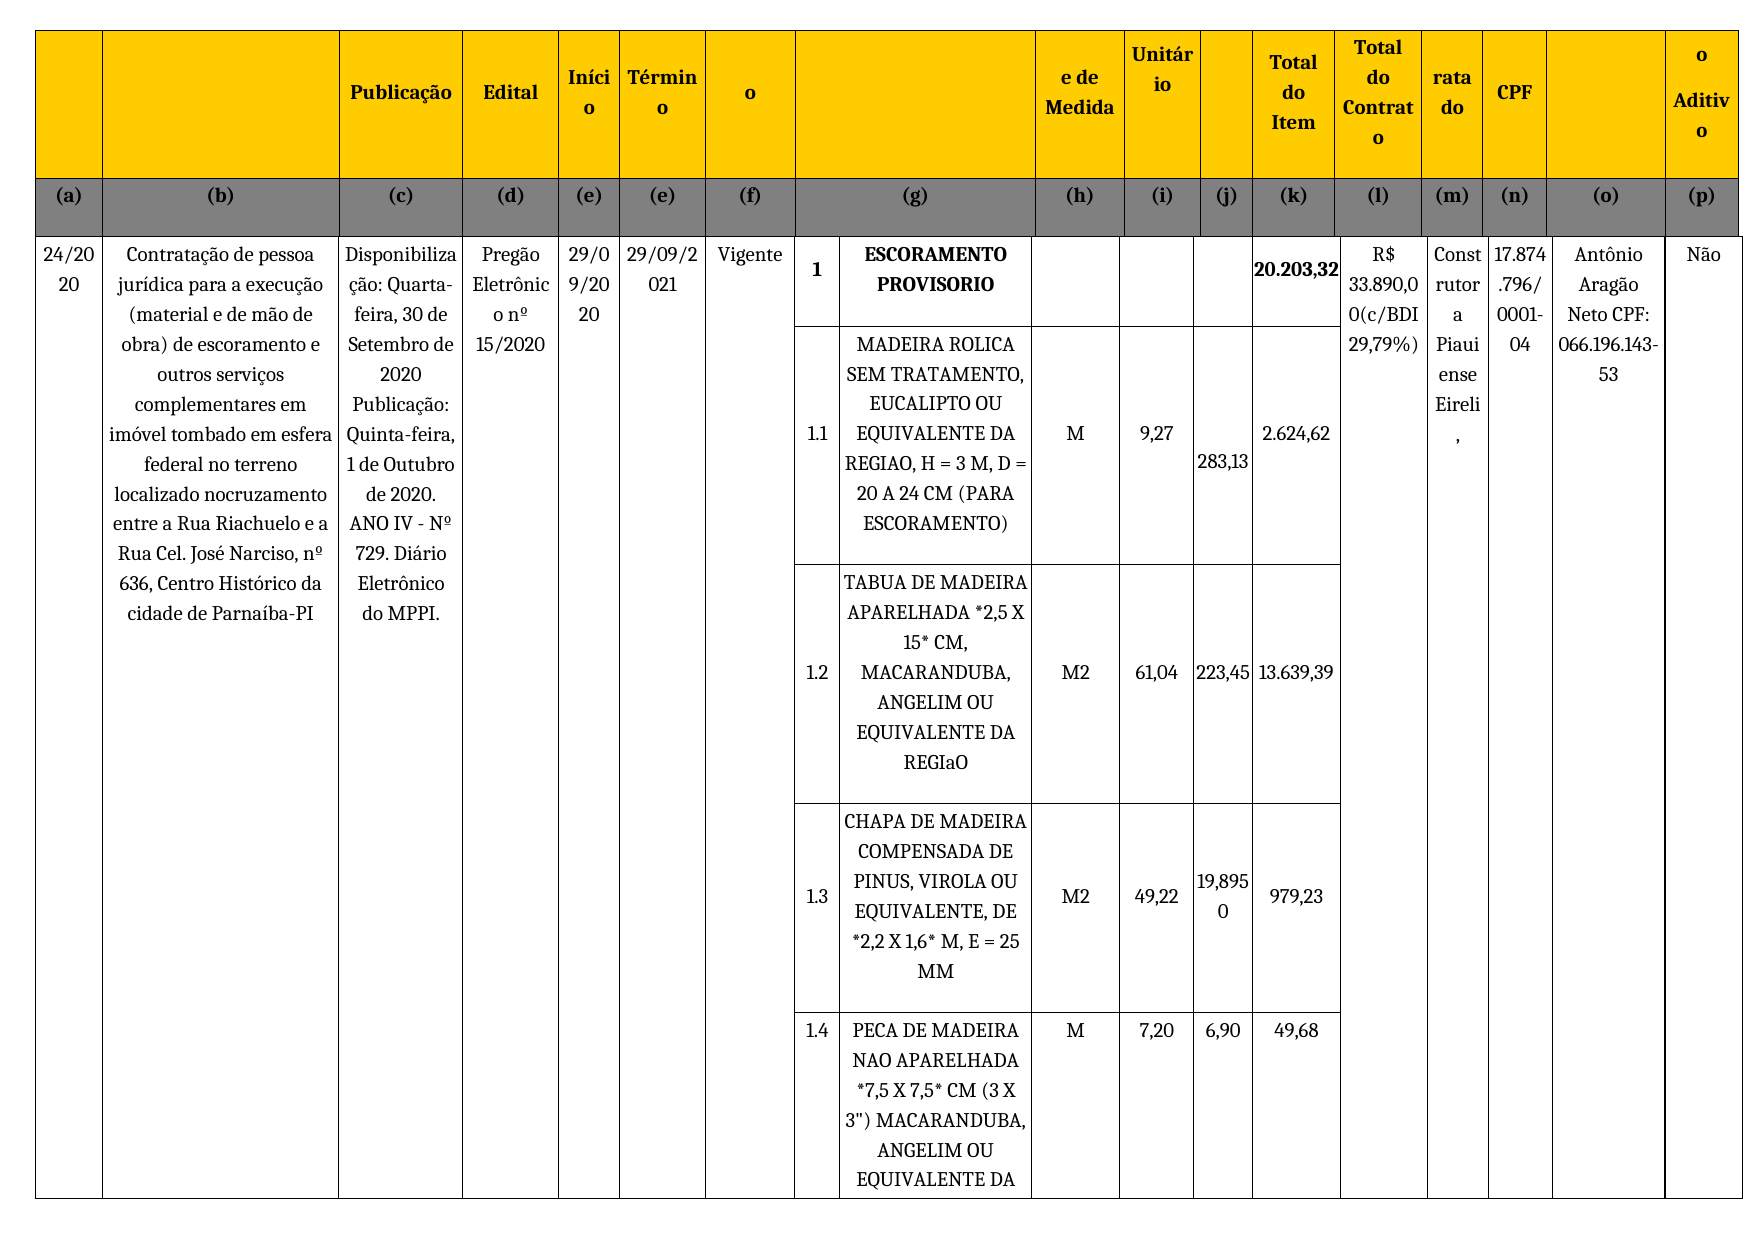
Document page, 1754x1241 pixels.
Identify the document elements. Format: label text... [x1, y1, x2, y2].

table_cell Antônio Aragão Neto CPF: 066.196.143-53 [1553, 237, 1664, 1198]
table_cell 19,8950 [1194, 804, 1252, 1012]
table_cell M2 [1032, 565, 1119, 803]
table_cell M2 [1032, 804, 1119, 1012]
table_header [103, 31, 339, 178]
table_cell 24/2020 [36, 237, 102, 1198]
table_cell Vigente [706, 237, 794, 1198]
table_header [1547, 31, 1665, 178]
table_cell (c) [340, 179, 462, 236]
table_cell (d) [463, 179, 558, 236]
table_header o Aditivo [1666, 31, 1738, 178]
table_header [796, 31, 1035, 178]
table_cell 2.624,62 [1253, 327, 1340, 564]
table_cell (n) [1483, 179, 1546, 236]
table_cell 1.4 [795, 1013, 839, 1198]
table_cell (i) [1125, 179, 1200, 236]
table_cell (j) [1201, 179, 1252, 236]
table_cell (e) [559, 179, 619, 236]
table_cell Não [1666, 237, 1742, 1198]
table_cell Contratação de pessoa jurídica para a execução (material e de mão de obra) de escoramento e outros serviços complementares em imóvel tombado em esfera federal no terreno localizado nocruzamento entre a Rua Riachuelo e a Rua Cel. José Narciso, nº 636, Centro Histórico da cidade de Parnaíba-PI [103, 237, 338, 1198]
table_cell (m) [1422, 179, 1482, 236]
table_cell (p) [1666, 179, 1738, 236]
table_cell CHAPA DE MADEIRA COMPENSADA DE PINUS, VIROLA OU EQUIVALENTE, DE *2,2 X 1,6* M, E = 25 MM [840, 804, 1031, 1012]
table_cell M [1032, 1013, 1119, 1198]
table_header Total do Contrato [1335, 31, 1421, 178]
table_header Total do Item [1253, 31, 1334, 178]
table_cell Início [559, 31, 619, 178]
table_cell 20.203,32 [1253, 237, 1340, 326]
table_cell 29/09/2021 [620, 237, 705, 1198]
table_header o [706, 31, 795, 178]
table_cell (k) [1253, 179, 1334, 236]
table_cell (f) [706, 179, 795, 236]
table_cell 9,27 [1120, 327, 1193, 564]
table_cell Pregão Eletrônico nº 15/2020 [463, 237, 558, 1198]
table_cell Disponibilização: Quarta-feira, 30 de Setembro de 2020 Publicação: Quinta-feira, 1 de Outubro de 2020. ANO IV - Nº 729. Diário Eletrônico do MPPI. [339, 237, 462, 1198]
table_cell ESCORAMENTO PROVISORIO [840, 237, 1031, 326]
table_cell 1.2 [795, 565, 839, 803]
table_cell 29/09/2020 [559, 237, 619, 1198]
table_cell Término [620, 31, 705, 178]
table_cell [1194, 237, 1252, 326]
table_header Publicação [340, 31, 462, 178]
table_cell (b) [103, 179, 339, 236]
table_cell 283,13 [1194, 327, 1252, 564]
table_cell (l) [1335, 179, 1421, 236]
table_cell 17.874.796/0001-04 [1489, 237, 1552, 1198]
table_header Edital [463, 31, 558, 178]
table_cell (o) [1547, 179, 1665, 236]
table_cell (a) [36, 179, 102, 236]
table_cell 1.3 [795, 804, 839, 1012]
table_cell M [1032, 327, 1119, 564]
table_cell 979,23 [1253, 804, 1340, 1012]
table_cell 61,04 [1120, 565, 1193, 803]
table_header CPF [1483, 31, 1546, 178]
table_cell TABUA DE MADEIRA APARELHADA *2,5 X 15* CM, MACARANDUBA, ANGELIM OU EQUIVALENTE DA REGIaO [840, 565, 1031, 803]
table_cell 1 [795, 237, 839, 326]
table_header e de Medida [1036, 31, 1124, 178]
table_header Unitário [1125, 31, 1200, 178]
table_header ratado [1422, 31, 1482, 178]
table_cell 7,20 [1120, 1013, 1193, 1198]
table_cell (h) [1036, 179, 1124, 236]
table_cell 223,45 [1194, 565, 1252, 803]
table_header [36, 31, 102, 178]
table_cell [1032, 237, 1119, 326]
table_cell 1.1 [795, 327, 839, 564]
table_cell 6,90 [1194, 1013, 1252, 1198]
table_cell MADEIRA ROLICA SEM TRATAMENTO, EUCALIPTO OU EQUIVALENTE DA REGIAO, H = 3 M, D = 20 A 24 CM (PARA ESCORAMENTO) [840, 327, 1031, 564]
table_cell R$ 33.890,00(c/BDI 29,79%) [1341, 237, 1427, 1198]
table_cell 49,68 [1253, 1013, 1340, 1198]
table_cell (e) [620, 179, 705, 236]
table_header [1201, 31, 1252, 178]
table_cell 13.639,39 [1253, 565, 1340, 803]
table_cell (g) [796, 179, 1035, 236]
table_cell Construtora Piauiense Eireli, [1428, 237, 1488, 1198]
table_cell [1120, 237, 1193, 326]
table_cell 49,22 [1120, 804, 1193, 1012]
table_cell PECA DE MADEIRA NAO APARELHADA *7,5 X 7,5* CM (3 X 3") MACARANDUBA, ANGELIM OU EQUIVALENTE DA [840, 1013, 1031, 1198]
